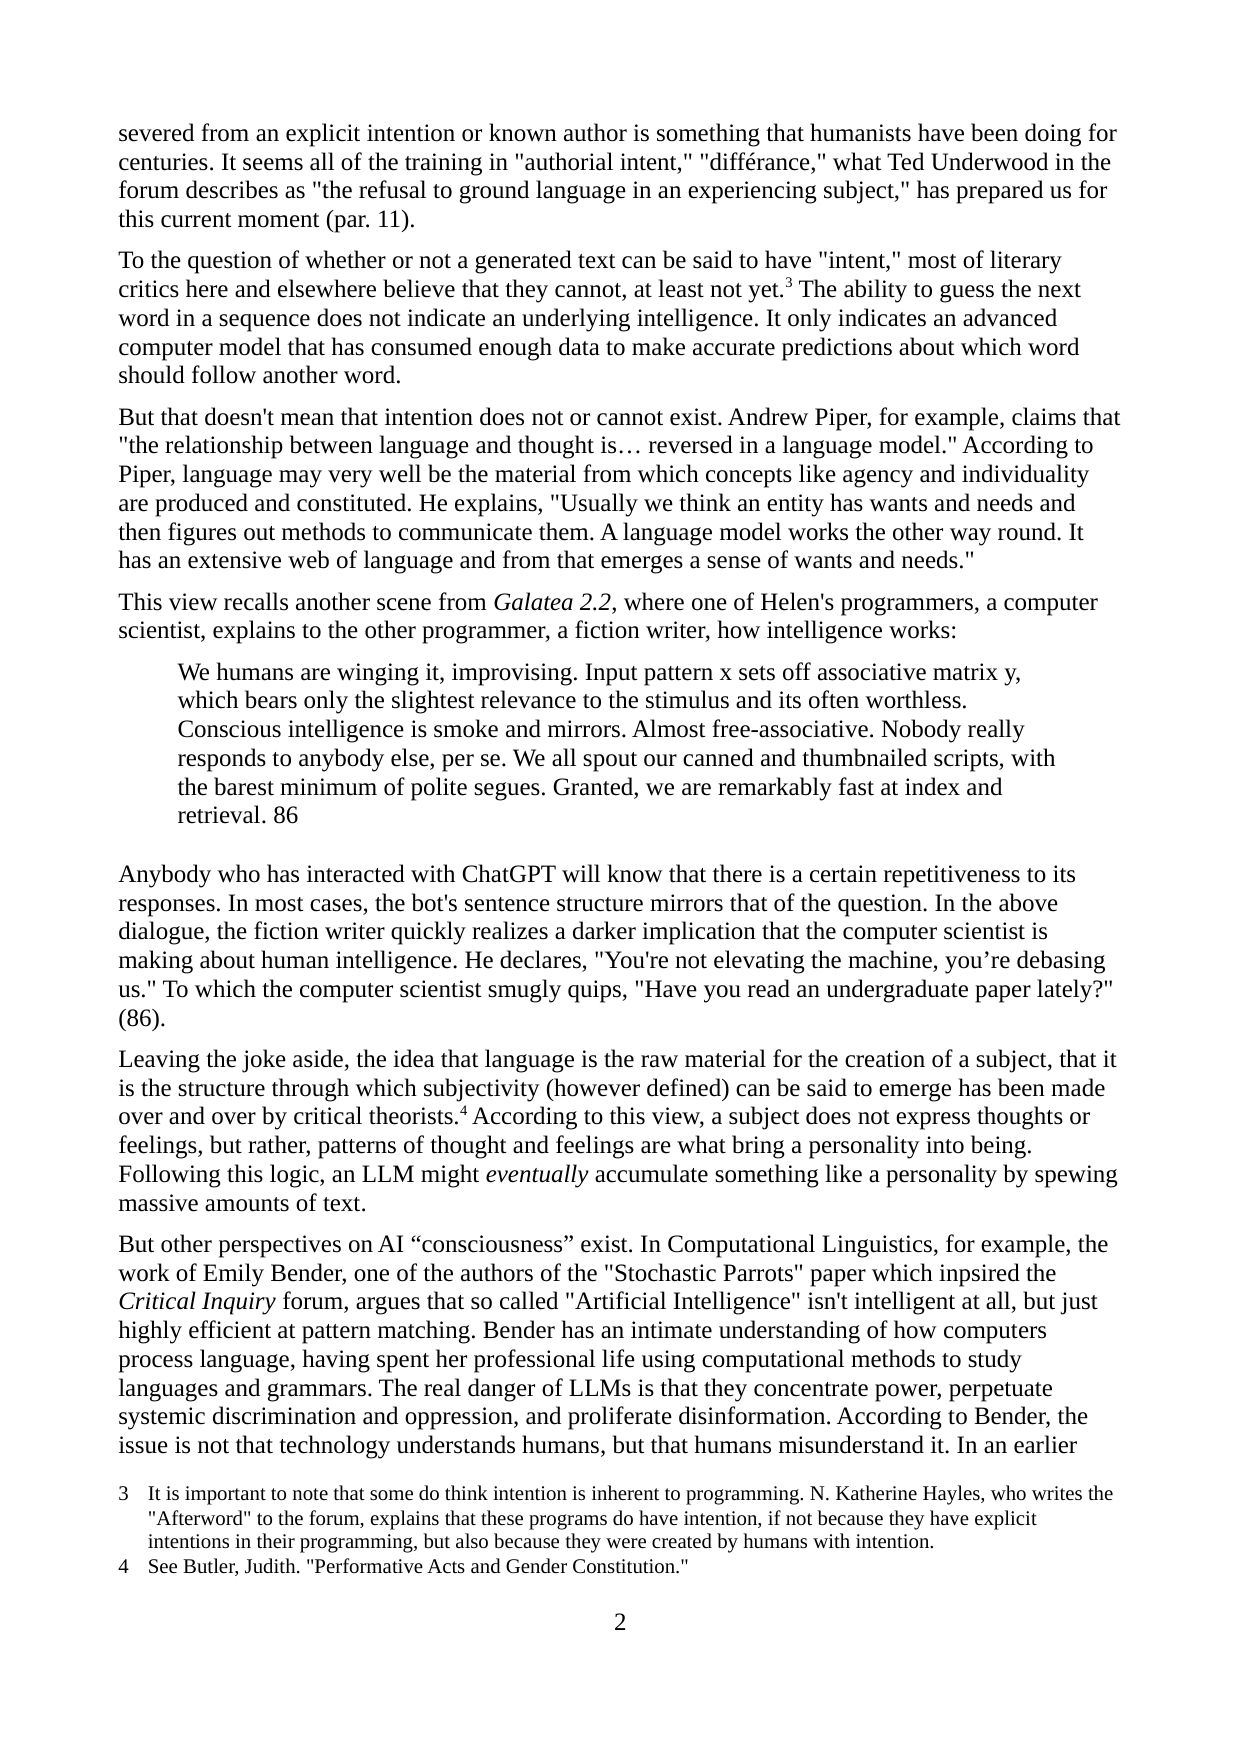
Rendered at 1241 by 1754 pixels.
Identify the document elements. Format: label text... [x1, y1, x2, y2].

text But that doesn't mean that intention does not or cannot exist. Andrew Piper, for example, claims that "the relationship between language and thought is… reversed in a language model." According to Piper, language may very well be the material from which concepts like agency and individuality are produced and constituted. He explains, "Usually we think an entity has wants and needs and then figures out methods to communicate them. A language model works the other way round. It has an extensive web of language and from that emerges a sense of wants and needs." [118, 402, 1122, 574]
text severed from an explicit intention or known author is something that humanists have been doing for centuries. It seems all of the training in "authorial intent," "différance," what Ted Underwood in the forum describes as "the refusal to ground language in an experiencing subject," has prepared us for this current moment (par. 11). [118, 118, 1122, 233]
text Leaving the joke aside, the idea that language is the raw material for the creation of a subject, that it is the structure through which subjectivity (however defined) can be said to emerge has been made over and over by critical theorists. According to this view, a subject does not express thoughts or feelings, but rather, patterns of thought and feelings are what bring a personality into being. Following this logic, an LLM might eventually accumulate something like a personality by spewing massive amounts of text. [118, 1044, 1122, 1216]
text But other perspectives on AI “consciousness” exist. In Computational Linguistics, for example, the work of Emily Bender, one of the authors of the "Stochastic Parrots" paper which inpsired the Critical Inquiry forum, argues that so called "Artificial Intelligence" isn't intelligent at all, but just highly efficient at pattern matching. Bender has an intimate understanding of how computers process language, having spent her professional life using computational methods to study languages and grammars. The real danger of LLMs is that they concentrate power, perpetuate systemic discrimination and oppression, and proliferate disinformation. According to Bender, the issue is not that technology understands humans, but that humans misunderstand it. In an earlier [118, 1229, 1122, 1459]
text See Butler, Judith. "Performative Acts and Gender Constitution." [118, 1553, 1122, 1578]
text To the question of whether or not a generated text can be said to have "intent," most of literary critics here and elsewhere believe that they cannot, at least not yet. The ability to guess the next word in a sequence does not indicate an underlying intelligence. It only indicates an advanced computer model that has consumed enough data to make accurate predictions about which word should follow another word. [118, 246, 1122, 389]
text Anybody who has interacted with ChatGPT will know that there is a certain repetitiveness to its responses. In most cases, the bot's sentence structure mirrors that of the question. In the above dialogue, the fiction writer quickly realizes a darker implication that the computer scientist is making about human intelligence. He declares, "You're not elevating the machine, you’re debasing us." To which the computer scientist smugly quips, "Have you read an undergraduate paper lately?" (86). [118, 859, 1122, 1031]
text This view recalls another scene from Galatea 2.2, where one of Helen's programmers, a computer scientist, explains to the other programmer, a fiction writer, how intelligence works: [118, 587, 1122, 644]
text It is important to note that some do think intention is inherent to programming. N. Katherine Hayles, who writes the "Afterword" to the forum, explains that these programs do have intention, if not because they have explicit intentions in their programming, but also because they were created by humans with intention. [118, 1481, 1122, 1553]
text We humans are winging it, improvising. Input pattern x sets off associative matrix y, which bears only the slightest relevance to the stimulus and its often worthless. Conscious intelligence is smoke and mirrors. Almost free-associative. Nobody really responds to anybody else, per se. We all spout our canned and thumbnailed scripts, with the barest minimum of polite segues. Granted, we are remarkably fast at index and retrieval. 86 [177, 657, 1063, 829]
